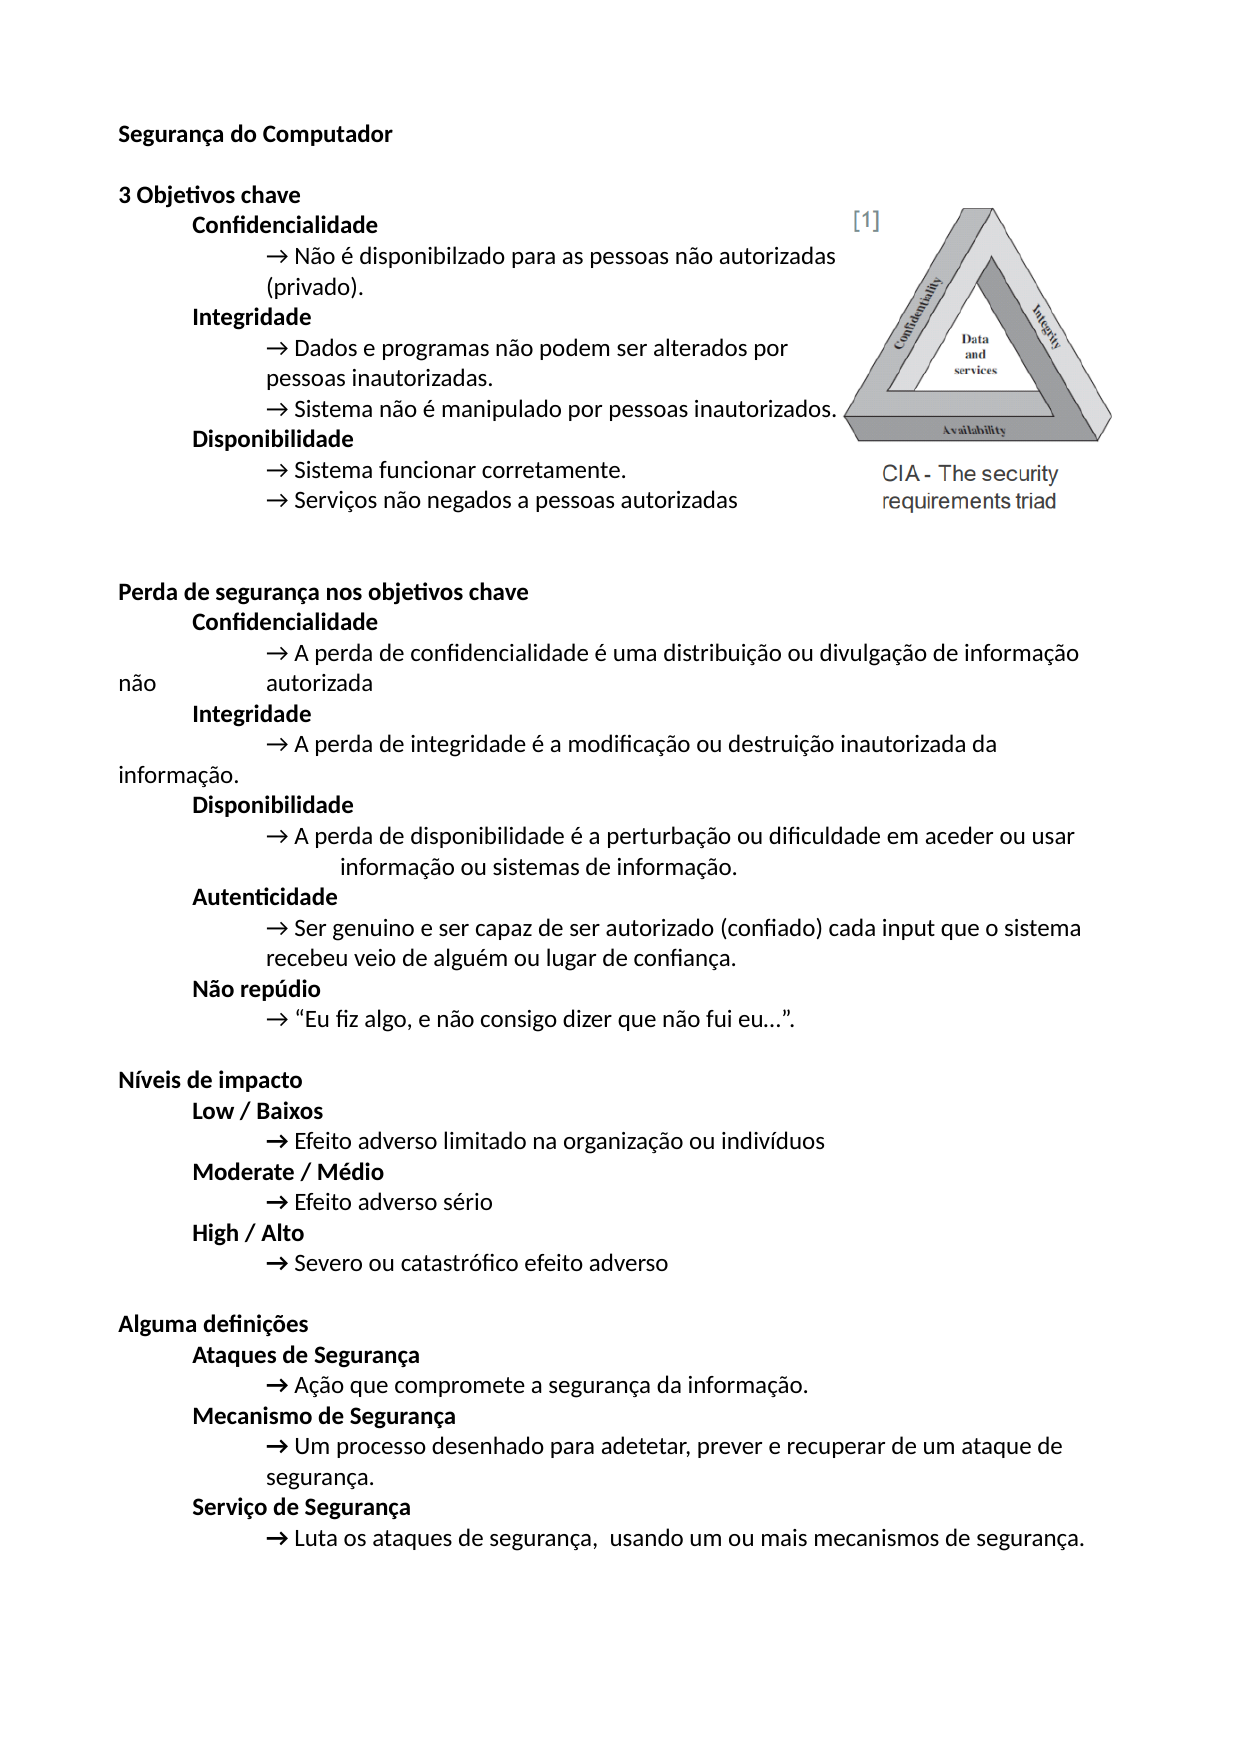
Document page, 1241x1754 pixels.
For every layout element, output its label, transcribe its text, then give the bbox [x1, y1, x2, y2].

text → Efeito adverso sério [118, 1186, 1122, 1217]
text Integridade [118, 301, 839, 332]
text → Sistema não é manipulado por pessoas inautorizados. [118, 393, 839, 423]
text Ataques de Segurança [118, 1339, 1122, 1369]
text Disponibilidade [118, 423, 839, 454]
text Alguma definições [118, 1308, 1122, 1339]
text → Sistema funcionar corretamente. [118, 454, 839, 484]
text Confidencialidade [118, 606, 1122, 637]
text Low / Baixos [118, 1095, 1122, 1125]
text Mecanismo de Segurança [118, 1400, 1122, 1431]
text 3 Objetivos chave [118, 179, 1122, 210]
text → Ser genuino e ser capaz de ser autorizado (confiado) cada input que o sistema recebeu veio de alguém ou lugar de confiança. [118, 912, 1122, 973]
text → Um processo desenhado para adetetar, prever e recuperar de um ataque de segurança. [118, 1431, 1122, 1492]
text Autenticidade [118, 881, 1122, 912]
text Não repúdio [118, 973, 1122, 1003]
text Níveis de impacto [118, 1064, 1122, 1095]
text → “Eu fiz algo, e não consigo dizer que não fui eu…”. [118, 1003, 1122, 1034]
text → Serviços não negados a pessoas autorizadas [118, 484, 839, 515]
text → A perda de confidencialidade é uma distribuição ou divulgação de informação não autorizada [118, 637, 1122, 698]
text → Severo ou catastrófico efeito adverso [118, 1247, 1122, 1278]
text Moderate / Médio [118, 1156, 1122, 1186]
text → Luta os ataques de segurança, usando um ou mais mecanismos de segurança. [118, 1522, 1122, 1553]
text High / Alto [118, 1217, 1122, 1247]
text → A perda de integridade é a modificação ou destruição inautorizada da informação. [118, 728, 1122, 789]
text → A perda de disponibilidade é a perturbação ou dificuldade em aceder ou usar informação ou sistemas de informação. [118, 820, 1122, 881]
text → Não é disponibilzado para as pessoas não autorizadas (privado). [118, 240, 839, 301]
text Integridade [118, 698, 1122, 728]
text Confidencialidade [118, 210, 839, 240]
text Perda de segurança nos objetivos chave [118, 576, 1122, 606]
text → Dados e programas não podem ser alterados por pessoas inautorizadas. [118, 332, 839, 393]
text Segurança do Computador [118, 118, 1122, 149]
text → Ação que compromete a segurança da informação. [118, 1369, 1122, 1400]
text Serviço de Segurança [118, 1492, 1122, 1522]
text → Efeito adverso limitado na organização ou indivíduos [118, 1125, 1122, 1156]
text Disponibilidade [118, 789, 1122, 820]
